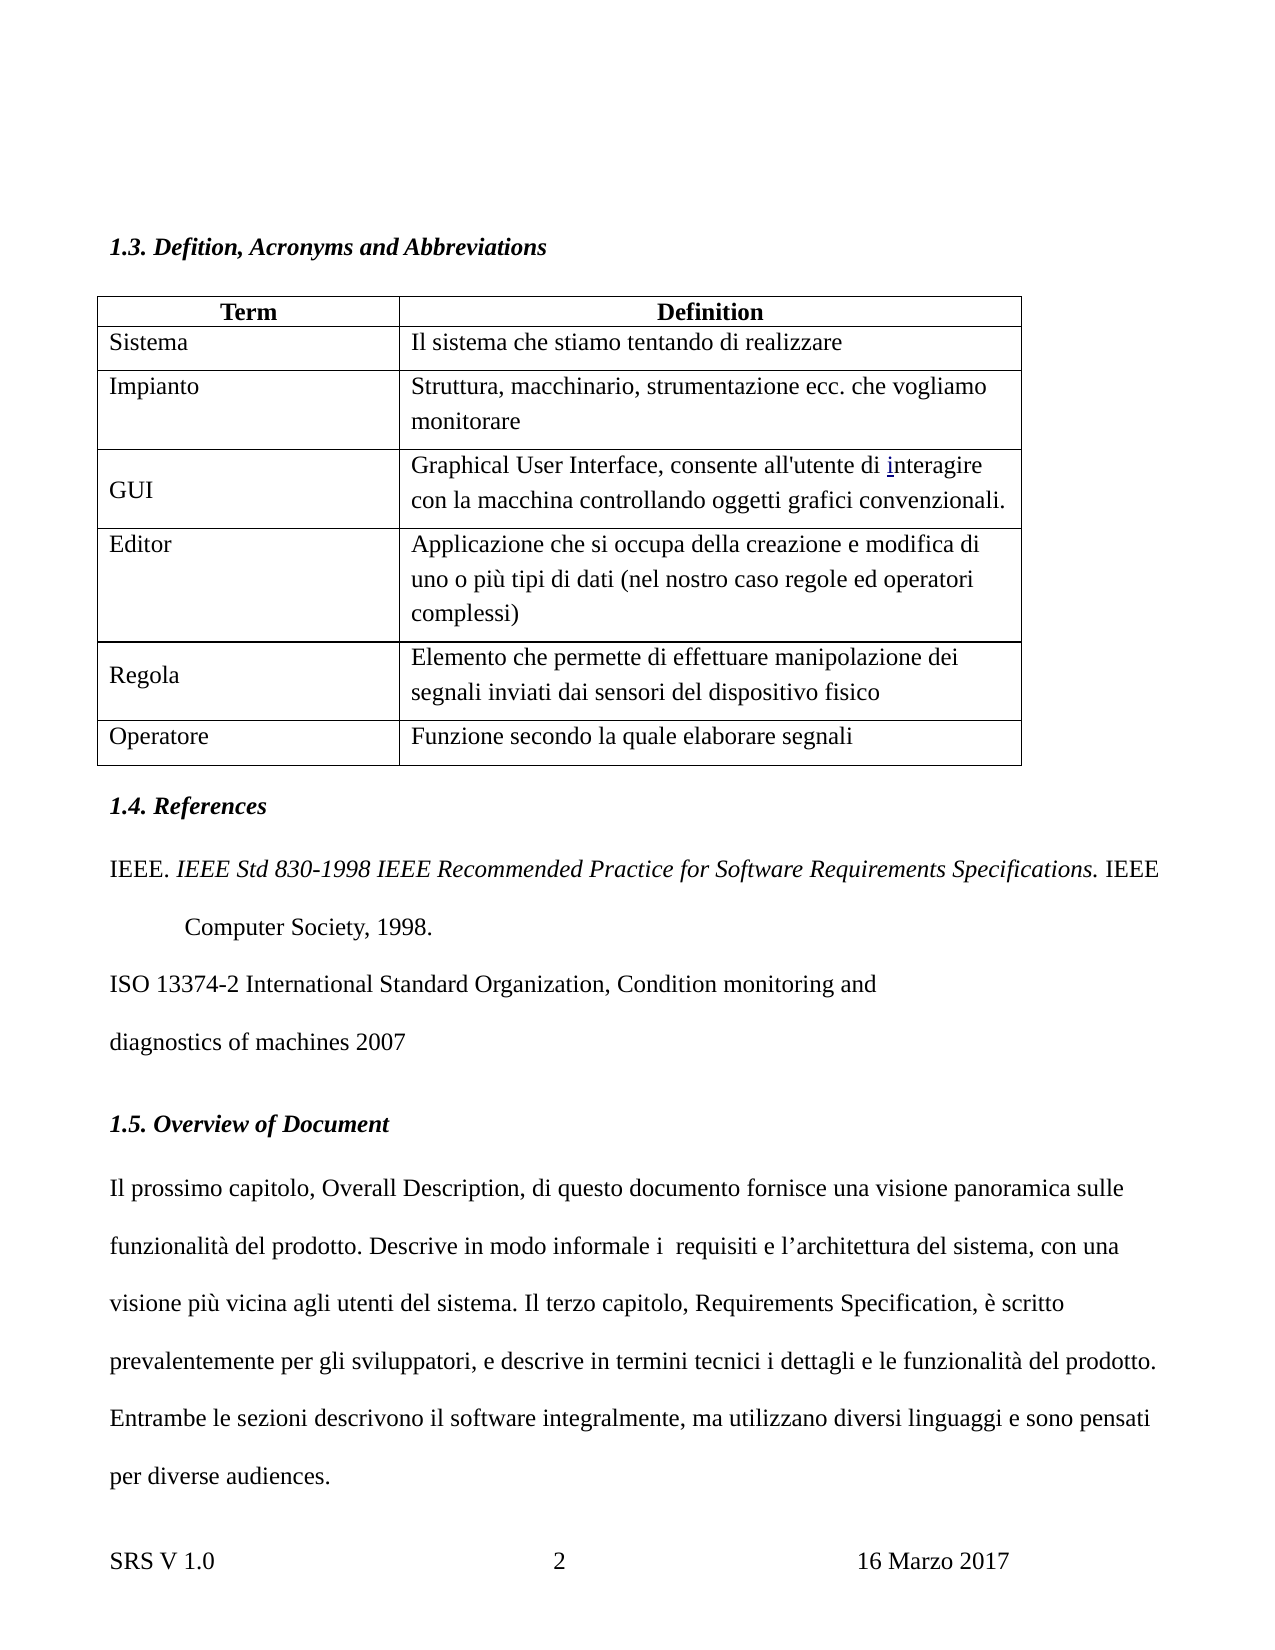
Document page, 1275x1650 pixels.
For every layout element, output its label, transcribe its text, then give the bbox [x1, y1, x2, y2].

subtitle 1.5. Overview of Document [109, 1109, 1162, 1138]
table_cell Operatore [98, 721, 399, 765]
text Il prossimo capitolo, Overall Description, di questo documento fornisce una visione panoramica sulle funzionalità del prodotto. Descrive in modo informale i requisiti e l’architettura del sistema, con una visione più vicina agli utenti del sistema. Il terzo capitolo, Requirements Specification, è scritto prevalentemente per gli sviluppatori, e descrive in termini tecnici i dettagli e le funzionalità del prodotto. Entrambe le sezioni descrivono il software integralmente, ma utilizzano diversi linguaggi e sono pensati per diverse audiences. [109, 1173, 1162, 1489]
subtitle 1.3. Defition, Acronyms and Abbreviations [109, 232, 1162, 261]
table_cell Elemento che permette di effettuare manipolazione dei segnali inviati dai sensori del dispositivo fisico [400, 643, 1021, 720]
table_cell Sistema [98, 327, 399, 370]
table_cell Regola [98, 643, 399, 720]
text IEEE. IEEE Std 830-1998 IEEE Recommended Practice for Software Requirements Specifications. IEEE Computer Society, 1998. [109, 854, 1162, 941]
table_cell Impianto [98, 371, 399, 449]
text diagnostics of machines 2007 [109, 1027, 1162, 1056]
table_cell Il sistema che stiamo tentando di realizzare [400, 327, 1021, 370]
table_cell GUI [98, 450, 399, 528]
table_cell Graphical User Interface, consente all'utente di interagire con la macchina controllando oggetti grafici convenzionali. [400, 450, 1021, 528]
subtitle 1.4. References [109, 791, 1162, 819]
table_cell Applicazione che si occupa della creazione e modifica di uno o più tipi di dati (nel nostro caso regole ed operatori complessi) [400, 529, 1021, 641]
table_cell Funzione secondo la quale elaborare segnali [400, 721, 1021, 765]
table_header Term [98, 297, 399, 326]
text ISO 13374-2 International Standard Organization, Condition monitoring and [109, 969, 1162, 998]
table_header Definition [400, 297, 1021, 326]
table_cell Struttura, macchinario, strumentazione ecc. che vogliamo monitorare [400, 371, 1021, 449]
table_cell Editor [98, 529, 399, 641]
